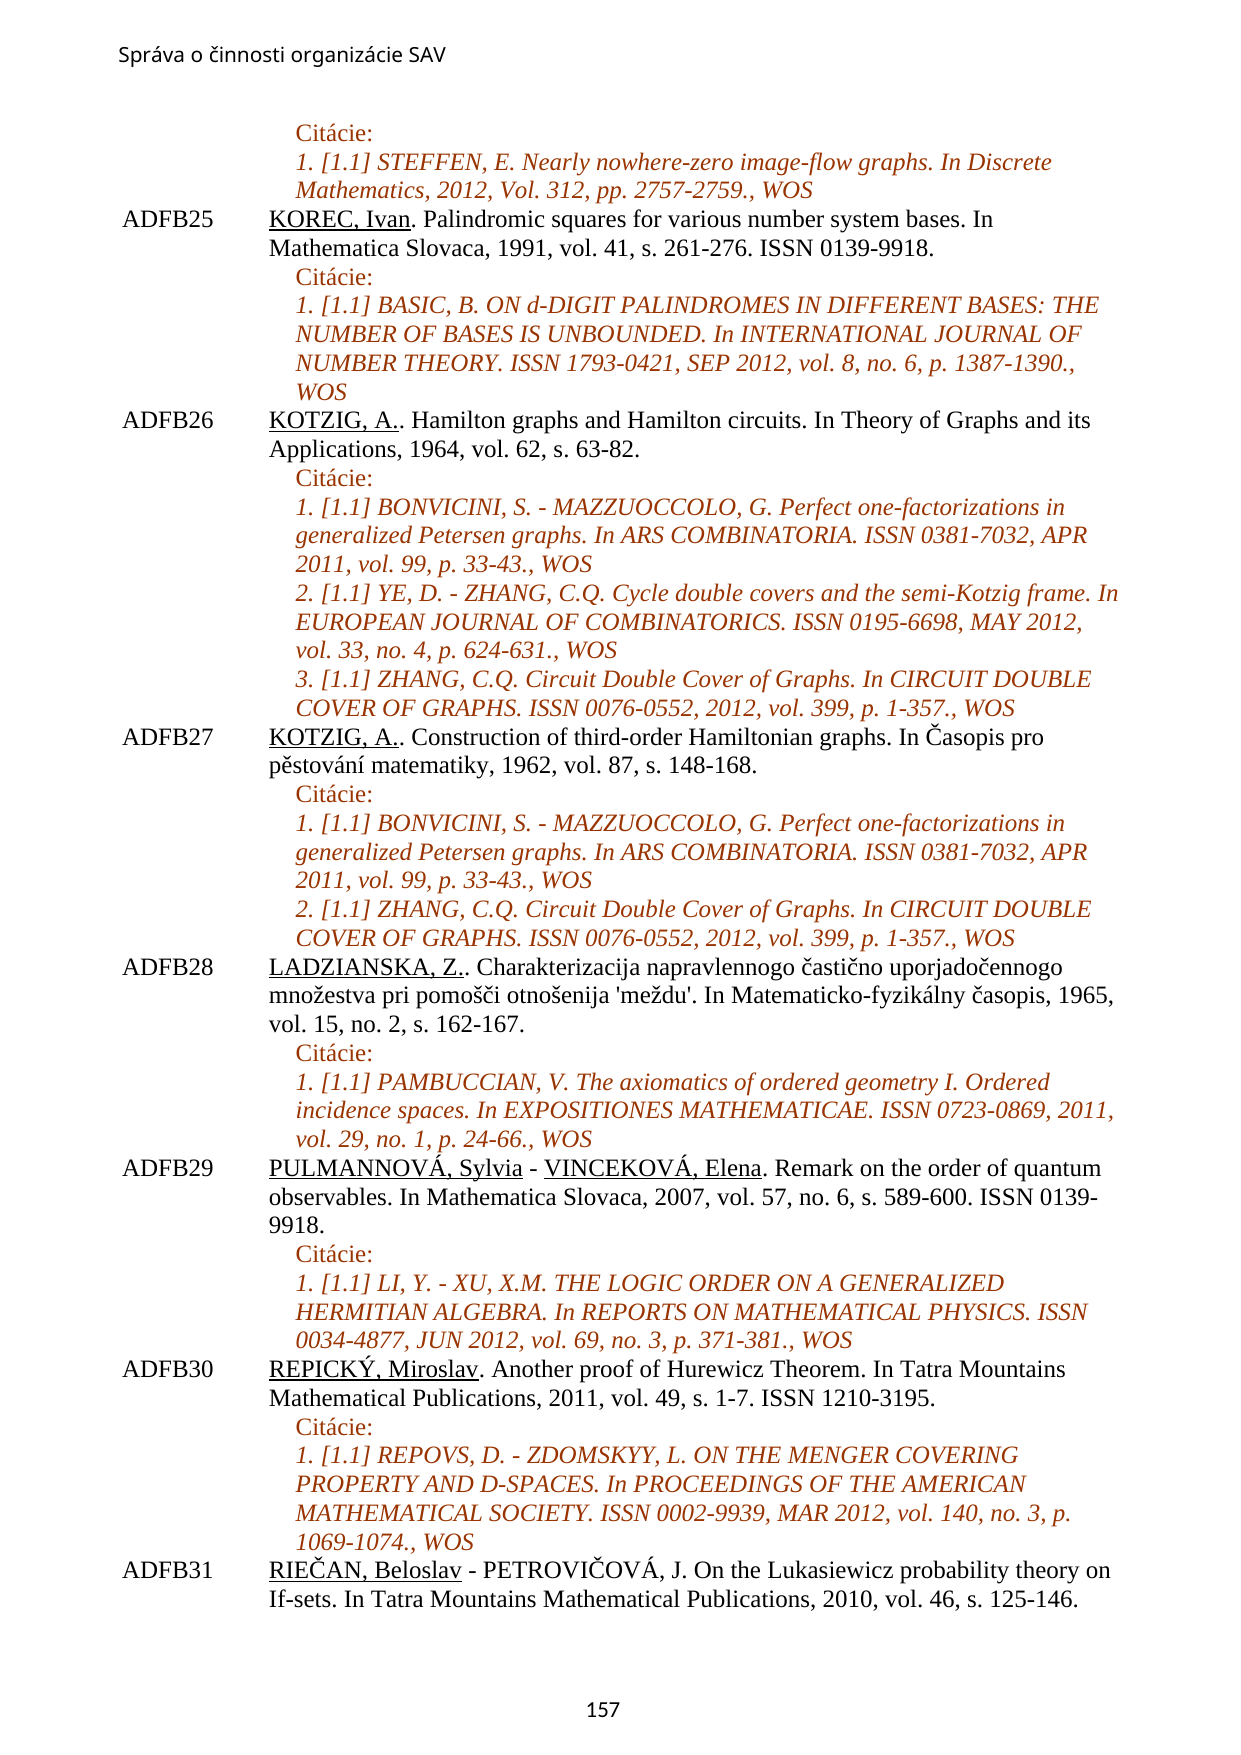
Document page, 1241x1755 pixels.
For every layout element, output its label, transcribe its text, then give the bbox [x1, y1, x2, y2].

table_header PULMANNOVÁ, Sylvia - VINCEKOVÁ, Elena. Remark on the order of quantum observables. In Mathematica Slovaca, 2007, vol. 57, no. 6, s. 589-600. ISSN 0139-9918. [269, 1153, 1122, 1239]
table_header REPICKÝ, Miroslav. Another proof of Hurewicz Theorem. In Tatra Mountains Mathematical Publications, 2011, vol. 49, s. 1-7. ISSN 1210-3195. [269, 1354, 1122, 1412]
table_header ADFB31 [122, 1556, 269, 1613]
table_header ADFB30 [122, 1354, 269, 1412]
table_header KOTZIG, A.. Hamilton graphs and Hamilton circuits. In Theory of Graphs and its Applications, 1964, vol. 62, s. 63-82. [269, 406, 1122, 463]
text 1. [1.1] REPOVS, D. - ZDOMSKYY, L. ON THE MENGER COVERING PROPERTY AND D-SPACES. In PROCEEDINGS OF THE AMERICAN MATHEMATICAL SOCIETY. ISSN 0002-9939, MAR 2012, vol. 140, no. 3, p. 1069-1074., WOS [295, 1441, 1122, 1556]
table_header ADFB28 [122, 952, 269, 1038]
table_header ADFB27 [122, 722, 269, 779]
table_header KOTZIG, A.. Construction of third-order Hamiltonian graphs. In Časopis pro pěstování matematiky, 1962, vol. 87, s. 148-168. [269, 722, 1122, 779]
table_header LADZIANSKA, Z.. Charakterizacija napravlennogo častično uporjadočennogo množestva pri pomošči otnošenija 'meždu'. In Matematicko-fyzikálny časopis, 1965, vol. 15, no. 2, s. 162-167. [269, 952, 1122, 1038]
text Citácie: [295, 1038, 1122, 1067]
text Citácie: [295, 1412, 1122, 1441]
table_header RIEČAN, Beloslav - PETROVIČOVÁ, J. On the Lukasiewicz probability theory on If-sets. In Tatra Mountains Mathematical Publications, 2010, vol. 46, s. 125-146. [269, 1556, 1122, 1613]
text Citácie: [295, 1239, 1122, 1268]
text 1. [1.1] LI, Y. - XU, X.M. THE LOGIC ORDER ON A GENERALIZED HERMITIAN ALGEBRA. In REPORTS ON MATHEMATICAL PHYSICS. ISSN 0034-4877, JUN 2012, vol. 69, no. 3, p. 371-381., WOS [295, 1268, 1122, 1354]
text 1. [1.1] BONVICINI, S. - MAZZUOCCOLO, G. Perfect one-factorizations in generalized Petersen graphs. In ARS COMBINATORIA. ISSN 0381-7032, APR 2011, vol. 99, p. 33-43., WOS [295, 808, 1122, 894]
text 1. [1.1] BONVICINI, S. - MAZZUOCCOLO, G. Perfect one-factorizations in generalized Petersen graphs. In ARS COMBINATORIA. ISSN 0381-7032, APR 2011, vol. 99, p. 33-43., WOS [295, 492, 1122, 578]
text Citácie: [295, 463, 1122, 492]
table_header KOREC, Ivan. Palindromic squares for various number system bases. In Mathematica Slovaca, 1991, vol. 41, s. 261-276. ISSN 0139-9918. [269, 204, 1122, 262]
text 1. [1.1] PAMBUCCIAN, V. The axiomatics of ordered geometry I. Ordered incidence spaces. In EXPOSITIONES MATHEMATICAE. ISSN 0723-0869, 2011, vol. 29, no. 1, p. 24-66., WOS [295, 1067, 1122, 1153]
table_header ADFB25 [122, 204, 269, 262]
table_header ADFB29 [122, 1153, 269, 1239]
text Citácie: [295, 779, 1122, 808]
text 2. [1.1] ZHANG, C.Q. Circuit Double Cover of Graphs. In CIRCUIT DOUBLE COVER OF GRAPHS. ISSN 0076-0552, 2012, vol. 399, p. 1-357., WOS [295, 894, 1122, 952]
text 1. [1.1] STEFFEN, E. Nearly nowhere-zero image-flow graphs. In Discrete Mathematics, 2012, Vol. 312, pp. 2757-2759., WOS [295, 147, 1122, 204]
text 3. [1.1] ZHANG, C.Q. Circuit Double Cover of Graphs. In CIRCUIT DOUBLE COVER OF GRAPHS. ISSN 0076-0552, 2012, vol. 399, p. 1-357., WOS [295, 664, 1122, 722]
text 1. [1.1] BASIC, B. ON d-DIGIT PALINDROMES IN DIFFERENT BASES: THE NUMBER OF BASES IS UNBOUNDED. In INTERNATIONAL JOURNAL OF NUMBER THEORY. ISSN 1793-0421, SEP 2012, vol. 8, no. 6, p. 1387-1390., WOS [295, 291, 1122, 406]
table_header ADFB26 [122, 406, 269, 463]
text 2. [1.1] YE, D. - ZHANG, C.Q. Cycle double covers and the semi-Kotzig frame. In EUROPEAN JOURNAL OF COMBINATORICS. ISSN 0195-6698, MAY 2012, vol. 33, no. 4, p. 624-631., WOS [295, 578, 1122, 664]
text Citácie: [295, 118, 1122, 147]
text Citácie: [295, 262, 1122, 291]
